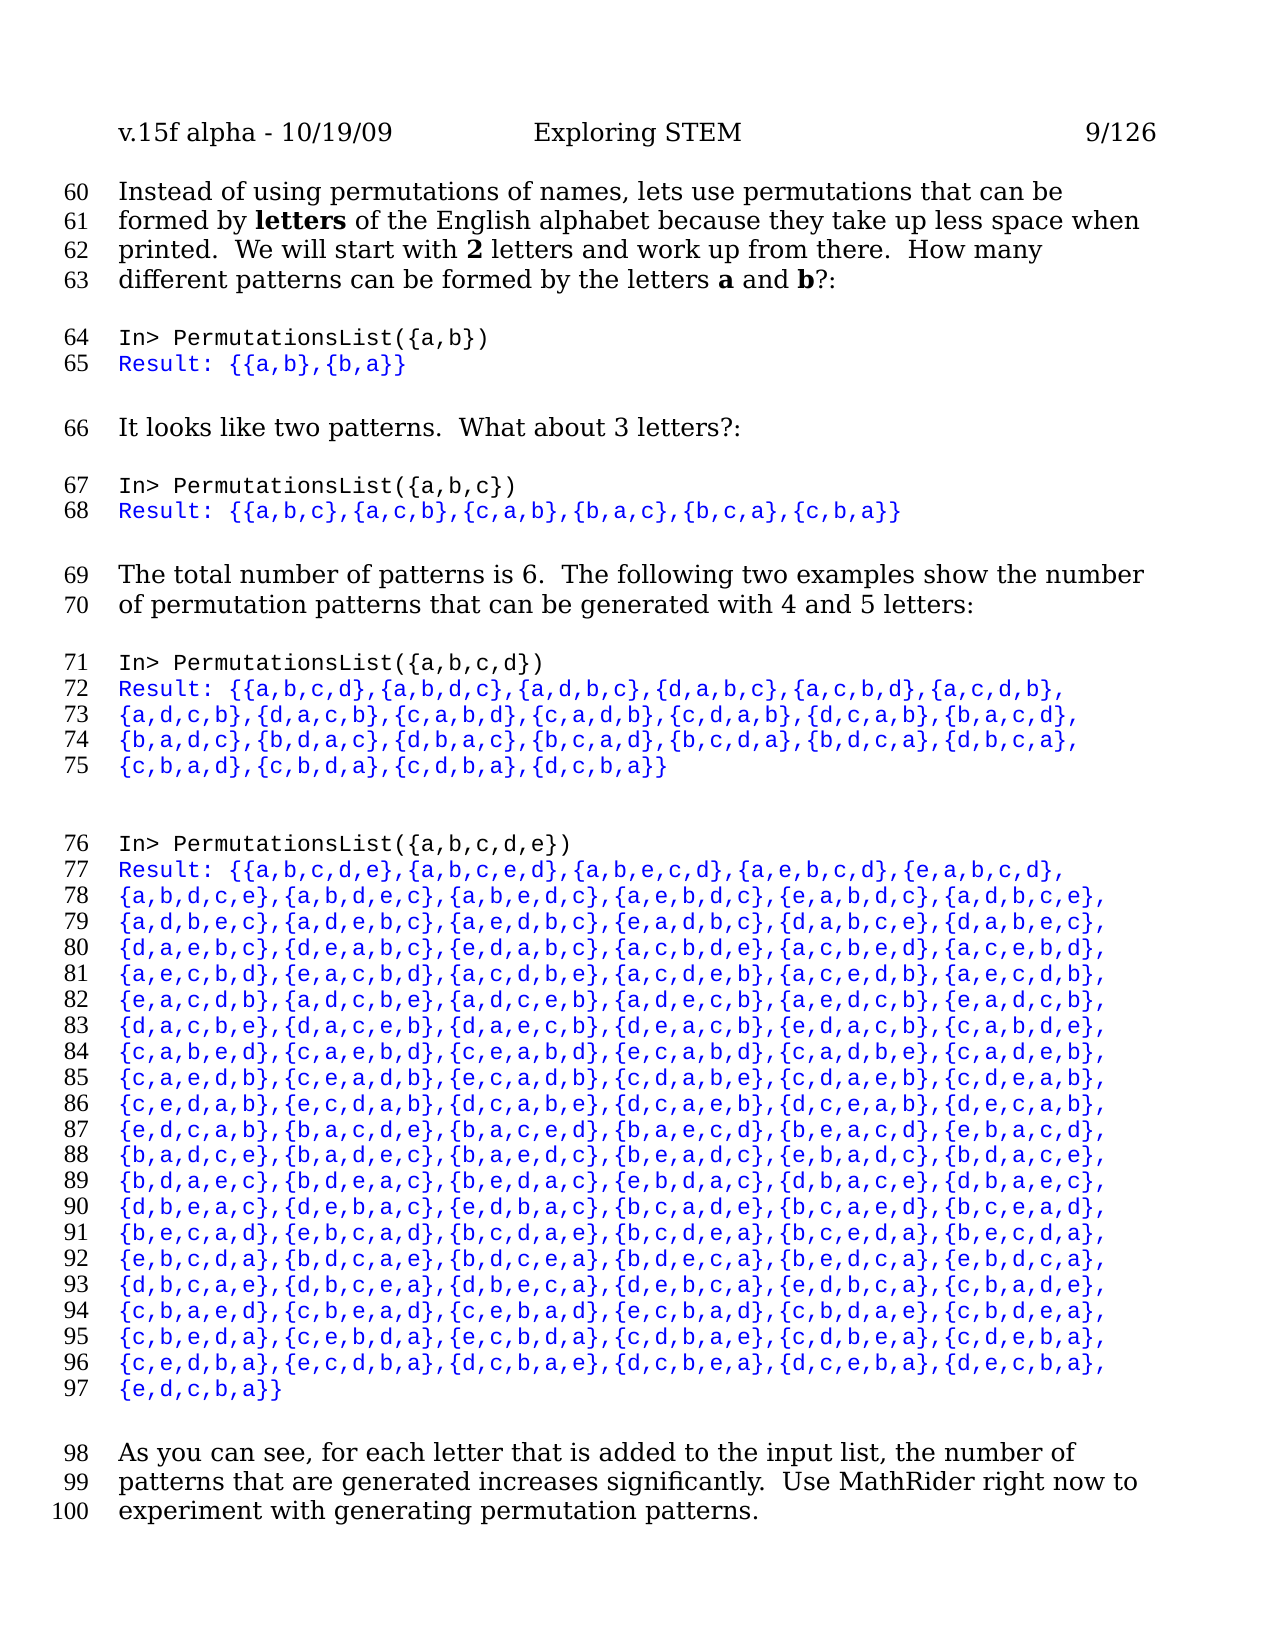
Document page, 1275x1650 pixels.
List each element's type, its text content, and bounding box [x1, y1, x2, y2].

text Result: {{a,b,c,d,e},{a,b,c,e,d},{a,b,e,c,d},{a,e,b,c,d},{e,a,b,c,d},{a,b,d,c,e},{a,b,d,e,c},{a,b,e,d,c},{a,e,b,d,c},{e,a,b,d,c},{a,d,b,c,e},{a,d,b,e,c},{a,d,e,b,c},{a,e,d,b,c},{e,a,d,b,c},{d,a,b,c,e},{d,a,b,e,c},{d,a,e,b,c},{d,e,a,b,c},{e,d,a,b,c},{a,c,b,d,e},{a,c,b,e,d},{a,c,e,b,d},{a,e,c,b,d},{e,a,c,b,d},{a,c,d,b,e},{a,c,d,e,b},{a,c,e,d,b},{a,e,c,d,b},{e,a,c,d,b},{a,d,c,b,e},{a,d,c,e,b},{a,d,e,c,b},{a,e,d,c,b},{e,a,d,c,b},{d,a,c,b,e},{d,a,c,e,b},{d,a,e,c,b},{d,e,a,c,b},{e,d,a,c,b},{c,a,b,d,e},{c,a,b,e,d},{c,a,e,b,d},{c,e,a,b,d},{e,c,a,b,d},{c,a,d,b,e},{c,a,d,e,b},{c,a,e,d,b},{c,e,a,d,b},{e,c,a,d,b},{c,d,a,b,e},{c,d,a,e,b},{c,d,e,a,b},{c,e,d,a,b},{e,c,d,a,b},{d,c,a,b,e},{d,c,a,e,b},{d,c,e,a,b},{d,e,c,a,b},{e,d,c,a,b},{b,a,c,d,e},{b,a,c,e,d},{b,a,e,c,d},{b,e,a,c,d},{e,b,a,c,d},{b,a,d,c,e},{b,a,d,e,c},{b,a,e,d,c},{b,e,a,d,c},{e,b,a,d,c},{b,d,a,c,e},{b,d,a,e,c},{b,d,e,a,c},{b,e,d,a,c},{e,b,d,a,c},{d,b,a,c,e},{d,b,a,e,c},{d,b,e,a,c},{d,e,b,a,c},{e,d,b,a,c},{b,c,a,d,e},{b,c,a,e,d},{b,c,e,a,d},{b,e,c,a,d},{e,b,c,a,d},{b,c,d,a,e},{b,c,d,e,a},{b,c,e,d,a},{b,e,c,d,a},{e,b,c,d,a},{b,d,c,a,e},{b,d,c,e,a},{b,d,e,c,a},{b,e,d,c,a},{e,b,d,c,a},{d,b,c,a,e},{d,b,c,e,a},{d,b,e,c,a},{d,e,b,c,a},{e,d,b,c,a},{c,b,a,d,e},{c,b,a,e,d},{c,b,e,a,d},{c,e,b,a,d},{e,c,b,a,d},{c,b,d,a,e},{c,b,d,e,a},{c,b,e,d,a},{c,e,b,d,a},{e,c,b,d,a},{c,d,b,a,e},{c,d,b,e,a},{c,d,e,b,a},{c,e,d,b,a},{e,c,d,b,a},{d,c,b,a,e},{d,c,b,e,a},{d,c,e,b,a},{d,e,c,b,a},{e,d,c,b,a}} [118, 858, 1157, 1403]
text In> PermutationsList({a,b,c,d,e}) [118, 833, 1157, 858]
text As you can see, for each letter that is added to the input list, the number of patterns that are generated increases significantly. Use MathRider right now to experiment with generating permutation patterns. [118, 1438, 1157, 1526]
text The total number of patterns is 6. The following two examples show the number of permutation patterns that can be generated with 4 and 5 letters: [118, 561, 1157, 619]
text Result: {{a,b},{b,a}} [118, 352, 1157, 378]
text Instead of using permutations of names, lets use permutations that can be formed by letters of the English alphabet because they take up less space when printed. We will start with 2 letters and work up from there. How many different patterns can be formed by the letters a and b?: [118, 177, 1157, 294]
text In> PermutationsList({a,b,c}) [118, 474, 1157, 500]
text In> PermutationsList({a,b}) [118, 326, 1157, 352]
text Result: {{a,b,c,d},{a,b,d,c},{a,d,b,c},{d,a,b,c},{a,c,b,d},{a,c,d,b},{a,d,c,b},{d,a,c,b},{c,a,b,d},{c,a,d,b},{c,d,a,b},{d,c,a,b},{b,a,c,d},{b,a,d,c},{b,d,a,c},{d,b,a,c},{b,c,a,d},{b,c,d,a},{b,d,c,a},{d,b,c,a},{c,b,a,d},{c,b,d,a},{c,d,b,a},{d,c,b,a}} [118, 677, 1157, 781]
text In> PermutationsList({a,b,c,d}) [118, 651, 1157, 677]
text It looks like two patterns. What about 3 letters?: [118, 413, 1157, 442]
text Result: {{a,b,c},{a,c,b},{c,a,b},{b,a,c},{b,c,a},{c,b,a}} [118, 500, 1157, 526]
